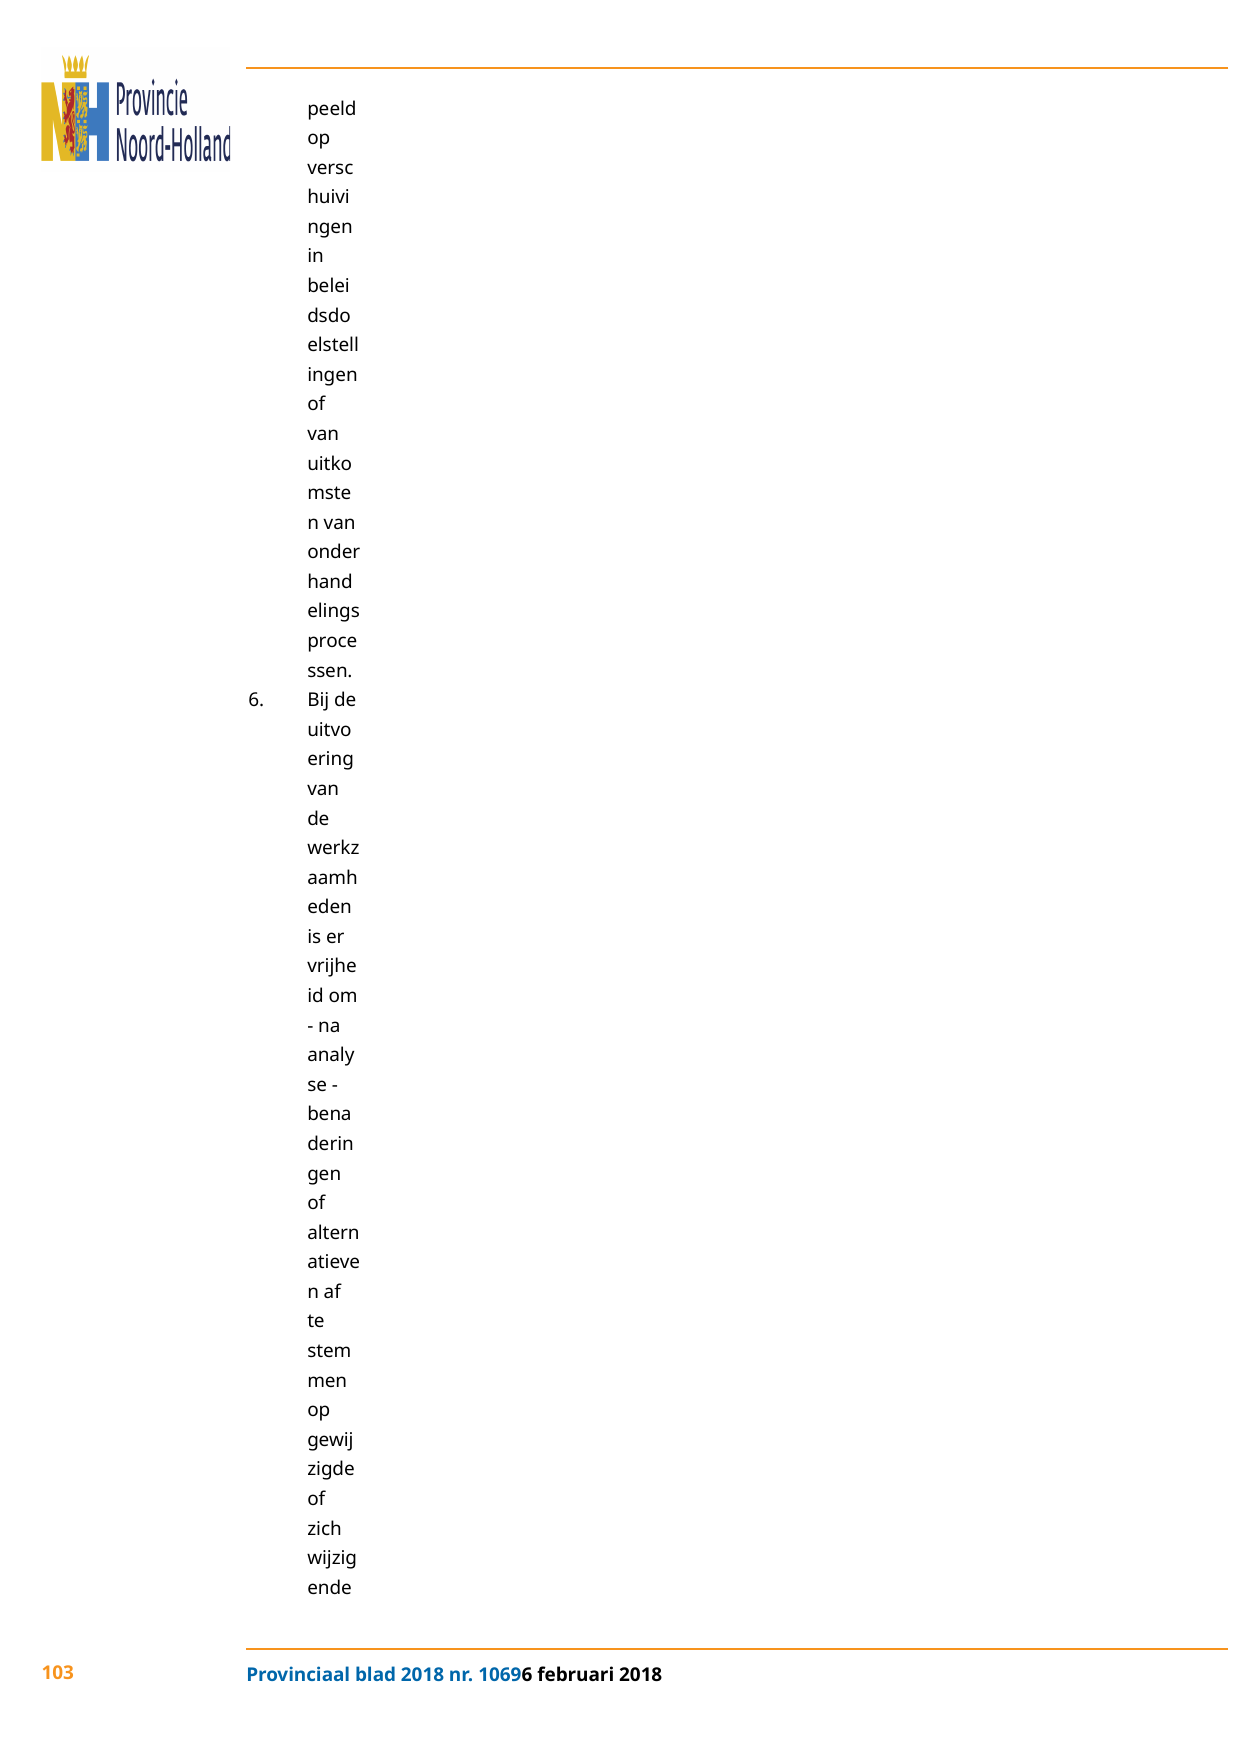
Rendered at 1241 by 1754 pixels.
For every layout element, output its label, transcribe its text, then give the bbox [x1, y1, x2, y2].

table_cell [700, 95, 813, 1600]
picture [41, 47, 231, 172]
table_cell [813, 95, 926, 1600]
table_cell [1039, 95, 1152, 1600]
table_cell peeld op verschuivingen in beleidsdoelstellingen of van uitkomsten van onderhandelingsprocessen. Bij de uitvoering van de werkzaamheden is er vrijheid om - na analyse - benaderingen of alternatieven af te stemmen op gewijzigde of zich wijzigende [248, 95, 361, 1600]
table_cell [361, 95, 474, 1600]
table_cell [926, 95, 1038, 1600]
table_cell [474, 95, 587, 1600]
table_cell [587, 95, 700, 1600]
